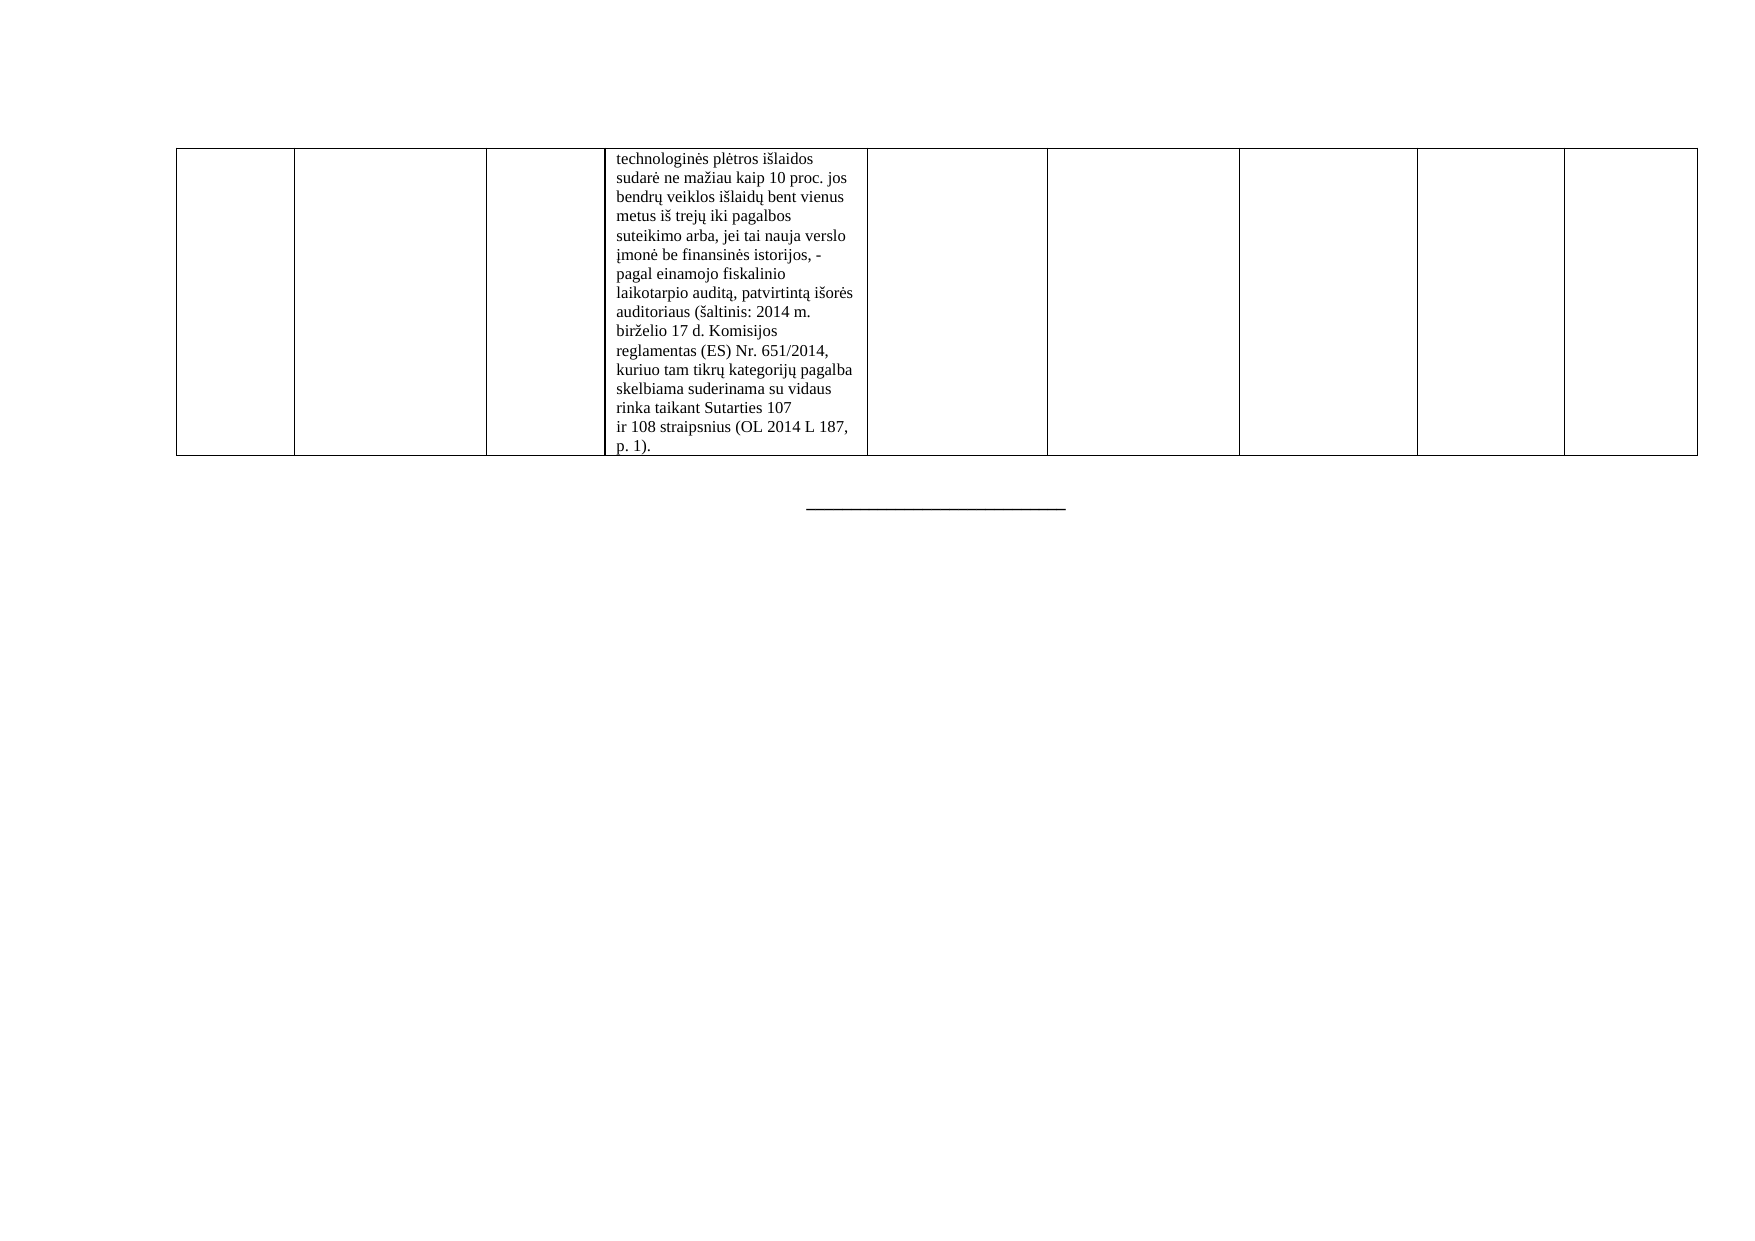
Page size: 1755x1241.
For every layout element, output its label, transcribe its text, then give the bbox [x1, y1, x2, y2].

table_cell [1048, 149, 1239, 455]
table_cell [177, 149, 294, 455]
table_cell [1240, 149, 1417, 455]
table_cell [1565, 149, 1697, 455]
table_cell [1418, 149, 1564, 455]
table_cell [868, 149, 1047, 455]
table_cell technologinės plėtros išlaidos sudarė ne mažiau kaip 10 proc. jos bendrų veiklos išlaidų bent vienus metus iš trejų iki pagalbos suteikimo arba, jei tai nauja verslo įmonė be finansinės istorijos, - pagal einamojo fiskalinio laikotarpio auditą, patvirtintą išorės auditoriaus (šaltinis: 2014 m. birželio 17 d. Komisijos reglamentas (ES) Nr. 651/2014, kuriuo tam tikrų kategorijų pagalba skelbiama suderinama su vidaus rinka taikant Sutarties 107 ir 108 straipsnius (OL 2014 L 187, p. 1). [606, 149, 867, 455]
table_cell [487, 149, 604, 455]
text _____________________________ [177, 485, 1695, 513]
table_cell [295, 149, 486, 455]
